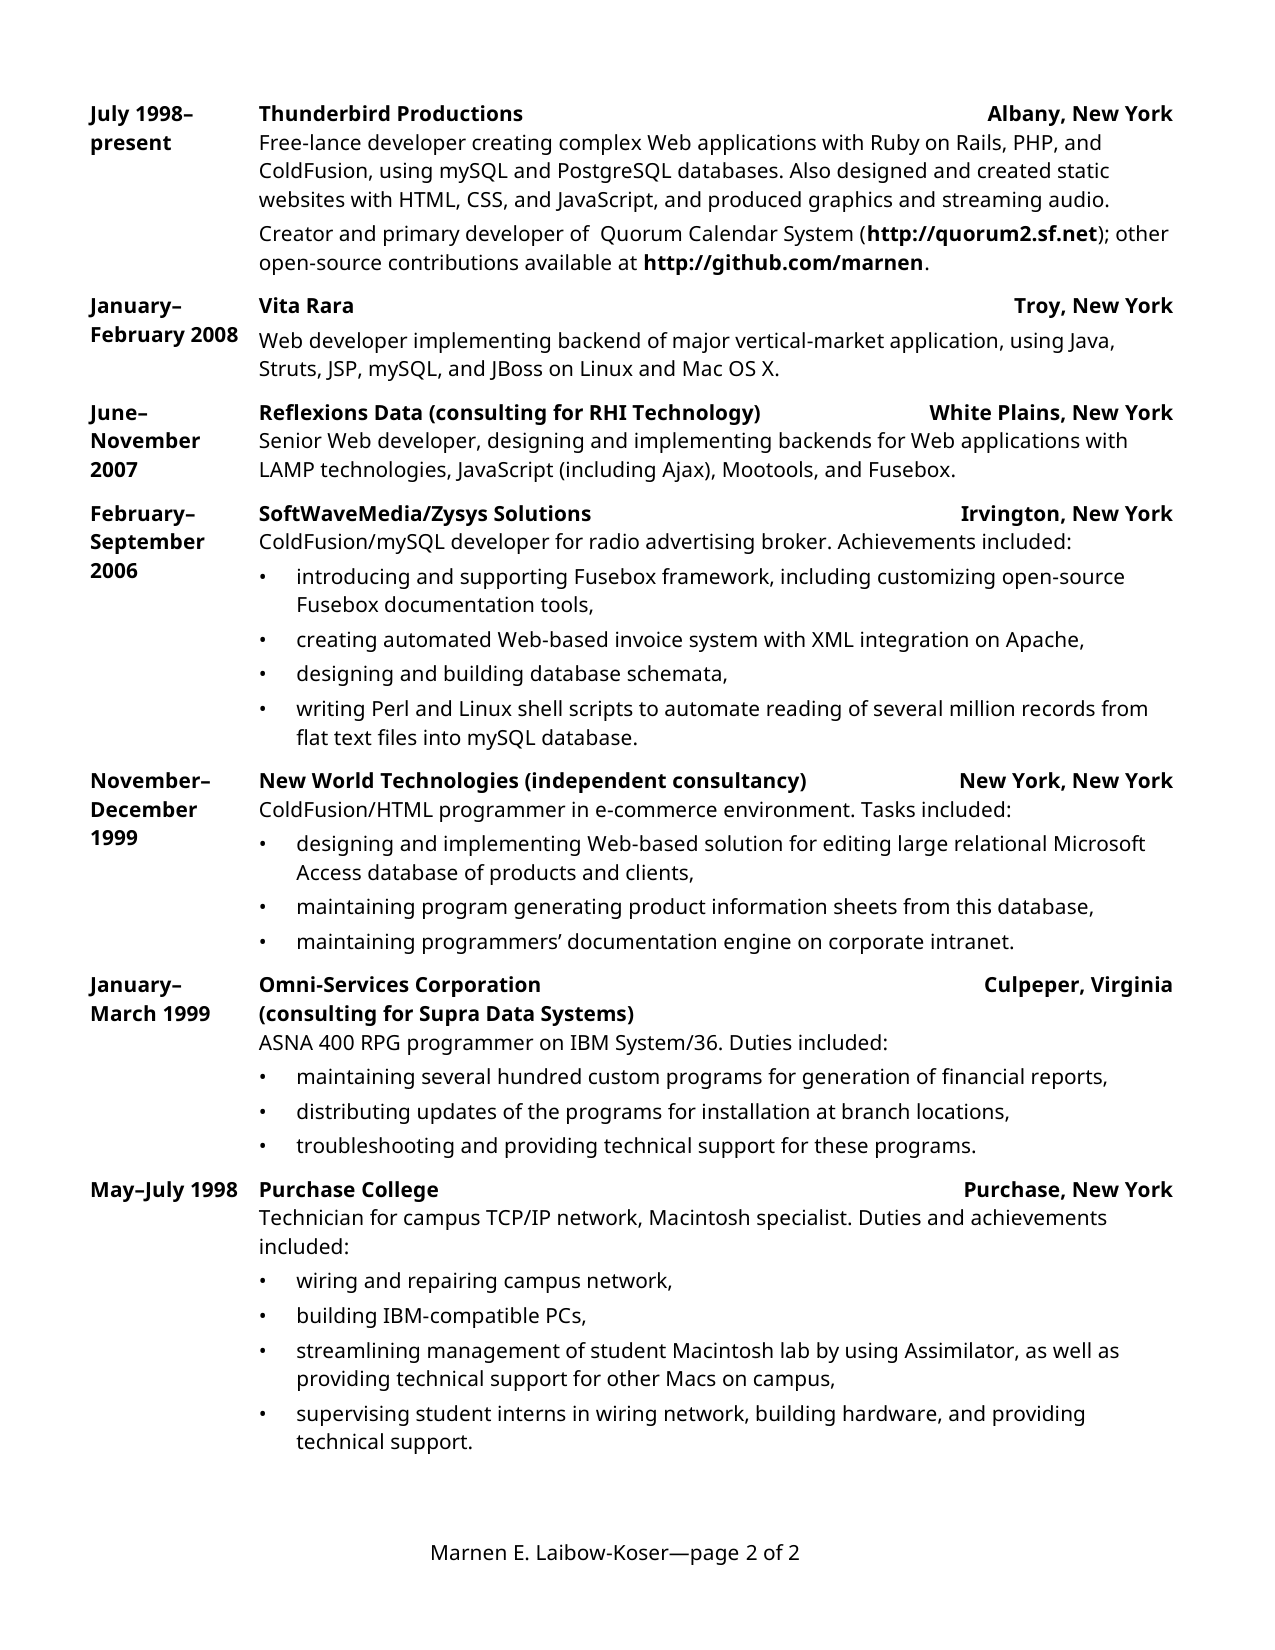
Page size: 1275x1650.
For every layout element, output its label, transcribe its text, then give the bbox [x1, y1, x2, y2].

table_cell January–March 1999 [90, 955, 259, 1160]
table_cell Reflexions Data (consulting for RHI Technology) White Plains, New York Senior Web developer, designing and implementing backends for Web applications with LAMP technologies, JavaScript (including Ajax), Mootools, and Fusebox. [259, 383, 1185, 483]
table_cell May–July 1998 [90, 1160, 259, 1456]
table_cell February–September 2006 [90, 484, 259, 751]
table_cell SoftWaveMedia/Zysys Solutions Irvington, New York ColdFusion/mySQL developer for radio advertising broker. Achievements included: introducing and supporting Fusebox framework, including customizing open-source Fusebox documentation tools, creating automated Web-based invoice system with XML integration on Apache, designing and building database schemata, writing Perl and Linux shell scripts to automate reading of several million records from ﬂat text ﬁles into mySQL database. [259, 484, 1185, 751]
table_cell Purchase College Purchase, New York Technician for campus TCP/IP network, Macintosh specialist. Duties and achievements included: wiring and repairing campus network, building IBM-compatible PCs, streamlining management of student Macintosh lab by using Assimilator, as well as providing technical support for other Macs on campus, supervising student interns in wiring network, building hardware, and providing technical support. [259, 1160, 1185, 1456]
table_cell Thunderbird Productions Albany, New York Free-lance developer creating complex Web applications with Ruby on Rails, PHP, and ColdFusion, using mySQL and PostgreSQL databases. Also designed and created static websites with HTML, CSS, and JavaScript, and produced graphics and streaming audio. Creator and primary developer of Quorum Calendar System (http://quorum2.sf.net); other open-source contributions available at http://github.com/marnen. [259, 84, 1185, 276]
table_cell New World Technologies (independent consultancy) New York, New York ColdFusion/HTML programmer in e-commerce environment. Tasks included: designing and implementing Web-based solution for editing large relational Microsoft Access database of products and clients, maintaining program generating product information sheets from this database, maintaining programmers’ documentation engine on corporate intranet. [259, 751, 1185, 955]
table_cell Vita Rara Troy, New York Web developer implementing backend of major vertical-market application, using Java, Struts, JSP, mySQL, and JBoss on Linux and Mac OS X. [259, 276, 1185, 383]
table_cell June–November 2007 [90, 383, 259, 483]
table_cell January–February 2008 [90, 276, 259, 383]
table_cell November– December 1999 [90, 751, 259, 955]
table_cell July 1998–present [90, 84, 259, 276]
table_cell Omni-Services Corporation Culpeper, Virginia (consulting for Supra Data Systems) ASNA 400 RPG programmer on IBM System/36. Duties included: maintaining several hundred custom programs for generation of ﬁnancial reports, distributing updates of the programs for installation at branch locations, troubleshooting and providing technical support for these programs. [259, 955, 1185, 1160]
